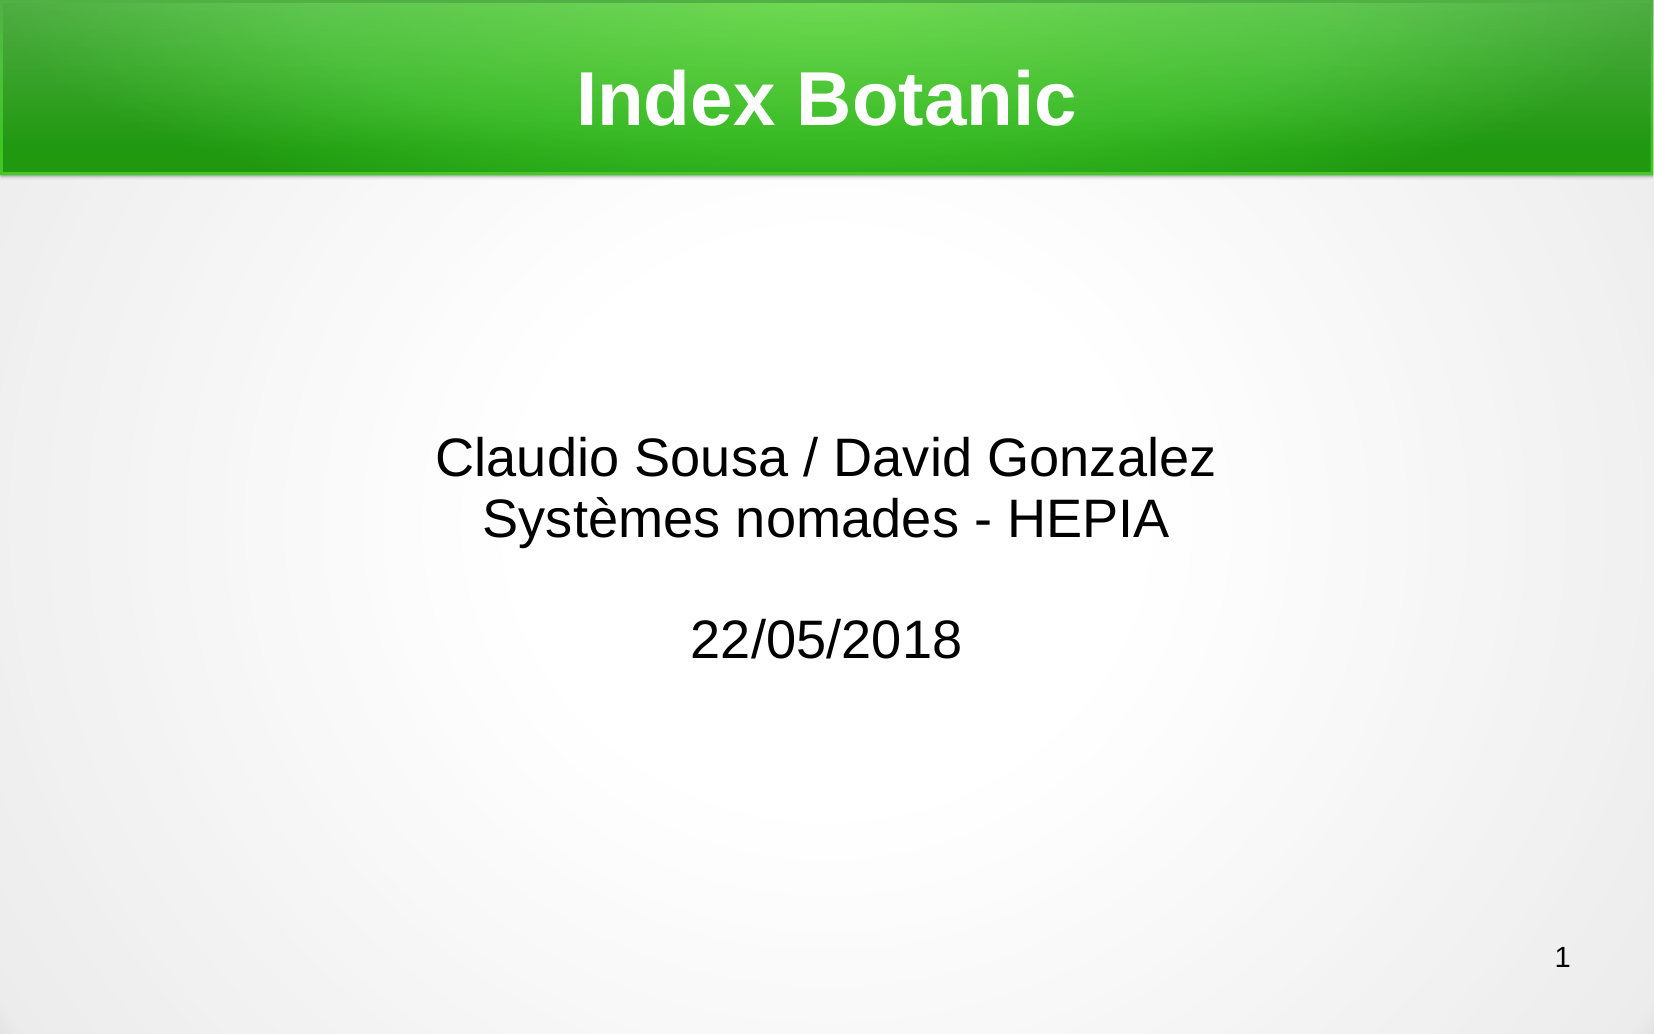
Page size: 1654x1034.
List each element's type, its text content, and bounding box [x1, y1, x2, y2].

title Index Botanic [82, 39, 1571, 158]
subtitle Claudio Sousa / David Gonzalez Systèmes nomades - HEPIA 22/05/2018 [82, 249, 1571, 849]
